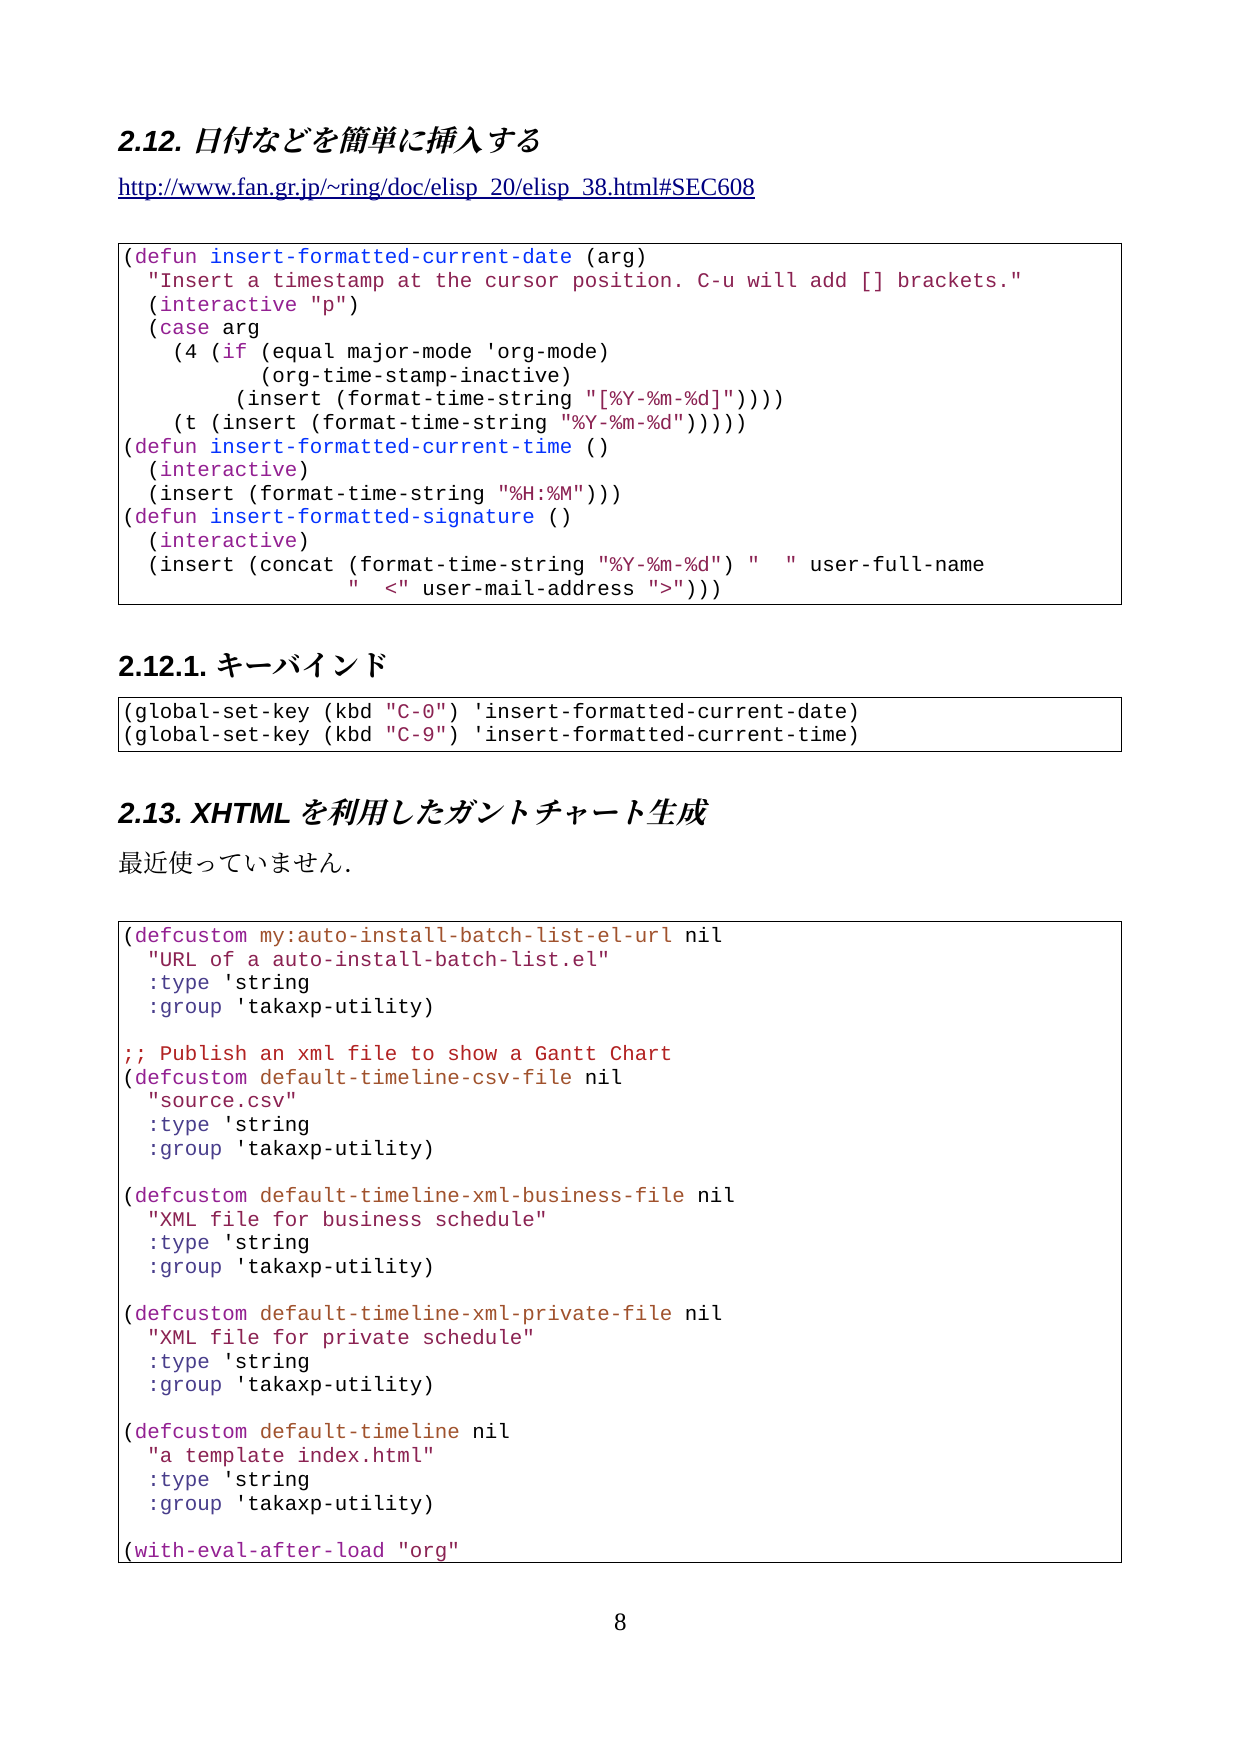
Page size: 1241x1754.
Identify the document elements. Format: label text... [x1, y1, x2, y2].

text (insert (format-time-string "[%Y-%m-%d]")))) [119, 384, 1121, 408]
text (global-set-key (kbd "C-0") 'insert-formatted-current-date) [119, 698, 1121, 721]
text (defcustom default-timeline-xml-business-file nil [119, 1181, 1121, 1205]
text "a template index.html" [119, 1441, 1121, 1465]
text (global-set-key (kbd "C-9") 'insert-formatted-current-time) [119, 721, 1121, 751]
text (t (insert (format-time-string "%Y-%m-%d"))))) [119, 408, 1121, 432]
text :type 'string [119, 1110, 1121, 1134]
text "XML file for business schedule" [119, 1205, 1121, 1228]
text :type 'string [119, 968, 1121, 992]
text (insert (concat (format-time-string "%Y-%m-%d") " " user-full-name [119, 550, 1121, 573]
text (defcustom default-timeline nil [119, 1418, 1121, 1441]
text "XML file for private schedule" [119, 1323, 1121, 1347]
text :group 'takaxp-utility) [119, 992, 1121, 1016]
text :group 'takaxp-utility) [119, 1134, 1121, 1157]
text (defcustom my:auto-install-batch-list-el-url nil [119, 922, 1121, 945]
text :type 'string [119, 1228, 1121, 1252]
text :group 'takaxp-utility) [119, 1370, 1121, 1394]
subtitle 日付などを簡単に挿入する [118, 118, 1122, 160]
text (case arg [119, 313, 1121, 337]
text :type 'string [119, 1465, 1121, 1488]
text http://www.fan.gr.jp/~ring/doc/elisp_20/elisp_38.html#SEC608 [118, 172, 1122, 230]
text (org-time-stamp-inactive) [119, 361, 1121, 384]
text (4 (if (equal major-mode 'org-mode) [119, 337, 1121, 361]
text 最近使っていません． [118, 844, 1122, 908]
text " <" user-mail-address ">"))) [119, 573, 1121, 604]
text :group 'takaxp-utility) [119, 1488, 1121, 1512]
text (defun insert-formatted-current-time () [119, 432, 1121, 455]
text (insert (format-time-string "%H:%M"))) [119, 479, 1121, 503]
text (defun insert-formatted-signature () [119, 503, 1121, 526]
text "Insert a timestamp at the cursor position. C-u will add [] brackets." [119, 266, 1121, 290]
text (defun insert-formatted-current-date (arg) [119, 244, 1121, 266]
text (interactive "p") [119, 290, 1121, 313]
text (with-eval-after-load "org" [119, 1536, 1121, 1562]
text "source.csv" [119, 1087, 1121, 1110]
text ;; Publish an xml file to show a Gantt Chart [119, 1039, 1121, 1063]
text :group 'takaxp-utility) [119, 1252, 1121, 1276]
text (interactive) [119, 526, 1121, 550]
text (interactive) [119, 455, 1121, 479]
subtitle XHTMLを利用したガントチャート生成 [118, 789, 1122, 831]
text :type 'string [119, 1347, 1121, 1370]
text "URL of a auto-install-batch-list.el" [119, 945, 1121, 968]
text (defcustom default-timeline-xml-private-file nil [119, 1299, 1121, 1323]
subtitle キーバインド [118, 642, 1122, 684]
text (defcustom default-timeline-csv-file nil [119, 1063, 1121, 1087]
